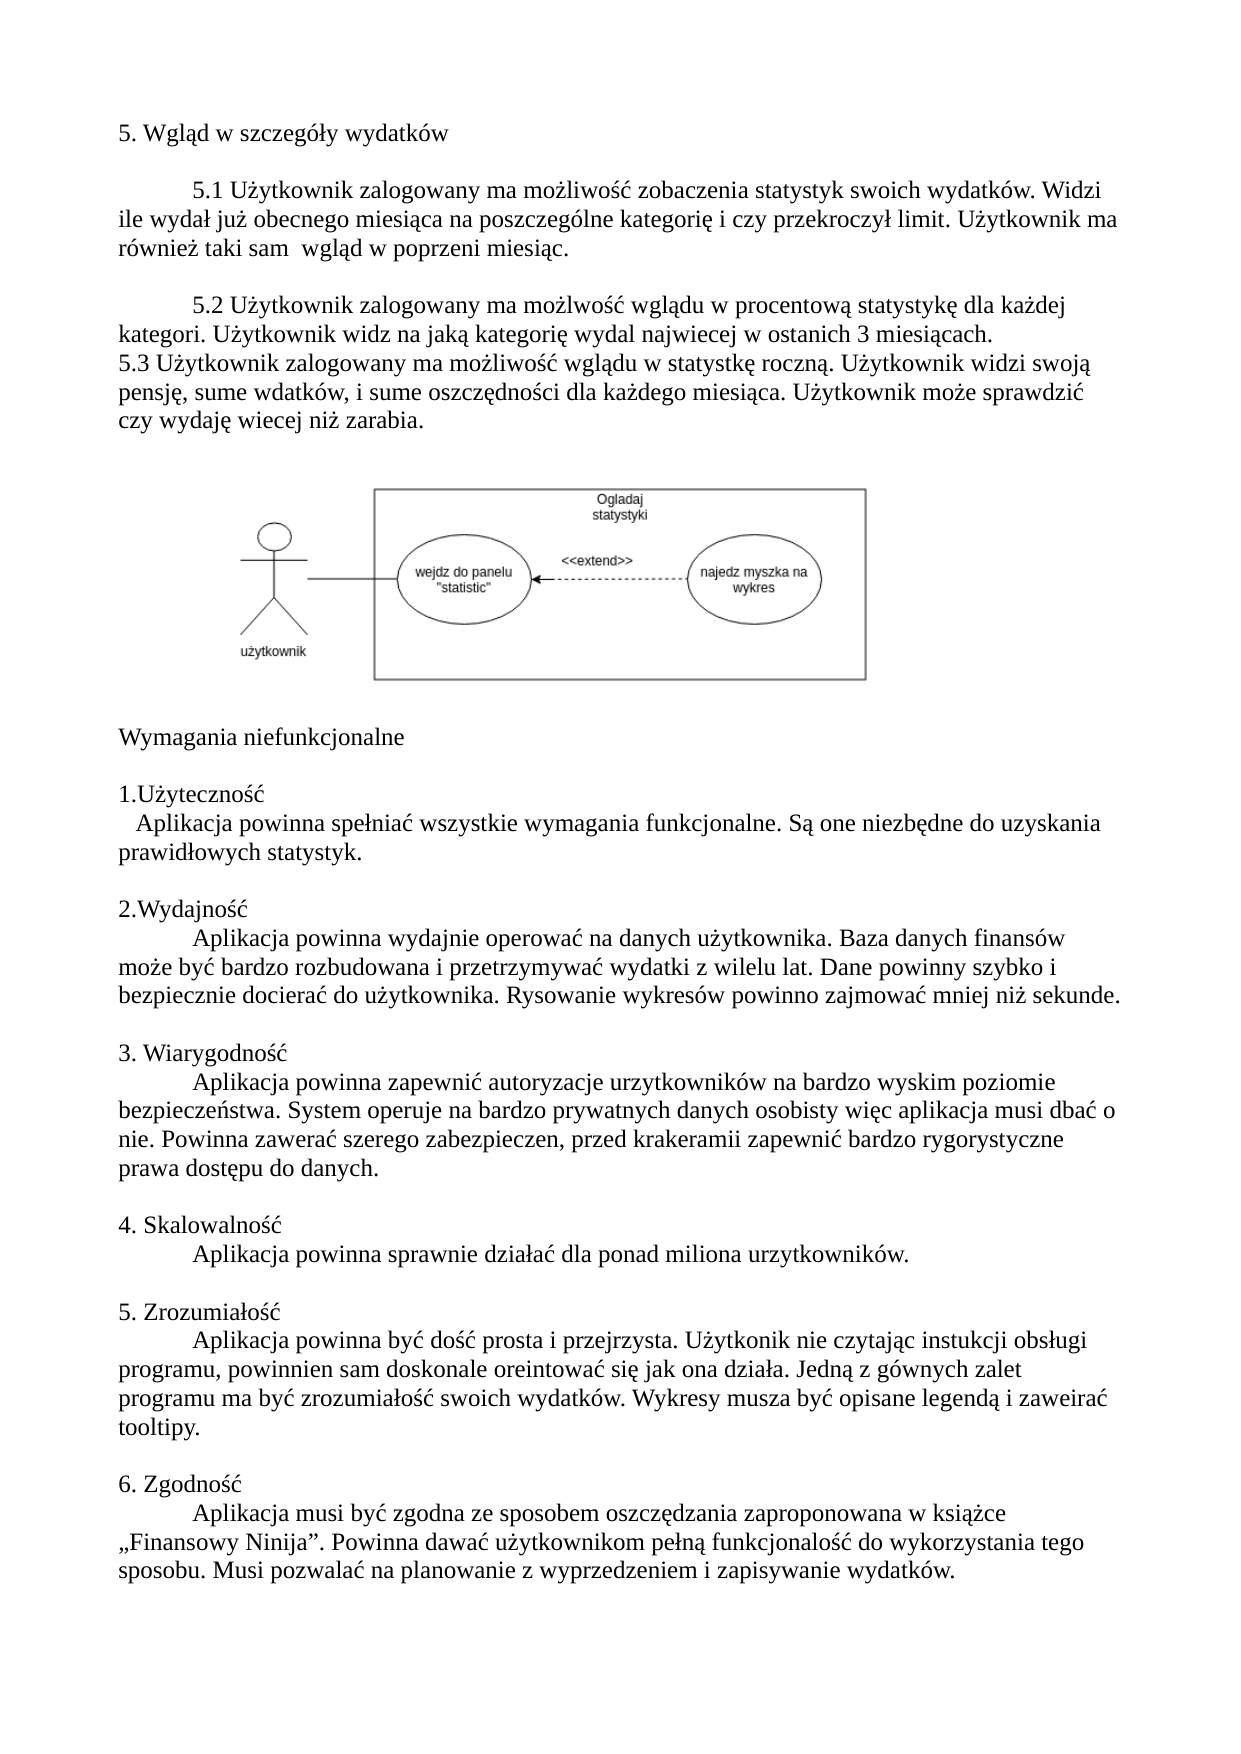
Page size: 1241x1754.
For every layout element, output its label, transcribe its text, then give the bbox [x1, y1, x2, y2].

text 5. Wgląd w szczegóły wydatków [118, 118, 1122, 147]
text 1.Użyteczność [118, 779, 1122, 808]
text Aplikacja powinna wydajnie operować na danych użytkownika. Baza danych finansów może być bardzo rozbudowana i przetrzymywać wydatki z wilelu lat. Dane powinny szybko i bezpiecznie docierać do użytkownika. Rysowanie wykresów powinno zajmować mniej niż sekunde. [118, 923, 1122, 1009]
text 5.3 Użytkownik zalogowany ma możliwość wglądu w statystkę roczną. Użytkownik widzi swoją pensję, sume wdatków, i sume oszczędności dla każdego miesiąca. Użytkownik może sprawdzić czy wydaję wiecej niż zarabia. [118, 348, 1122, 434]
text 5. Zrozumiałość [118, 1297, 1122, 1326]
text 3. Wiarygodność [118, 1038, 1122, 1067]
text Wymagania niefunkcjonalne [118, 722, 1122, 751]
text Aplikacja musi być zgodna ze sposobem oszczędzania zaproponowana w książce „Finansowy Ninija”. Powinna dawać użytkownikom pełną funkcjonalość do wykorzystania tego sposobu. Musi pozwalać na planowanie z wyprzedzeniem i zapisywanie wydatków. [118, 1498, 1122, 1584]
text Aplikacja powinna zapewnić autoryzacje urzytkowników na bardzo wyskim poziomie bezpieczeństwa. System operuje na bardzo prywatnych danych osobisty więc aplikacja musi dbać o nie. Powinna zawerać szerego zabezpieczen, przed krakeramii zapewnić bardzo rygorystyczne prawa dostępu do danych. [118, 1067, 1122, 1182]
text Aplikacja powinna być dość prosta i przejrzysta. Użytkonik nie czytając instukcji obsługi programu, powinnien sam doskonale oreintować się jak ona działa. Jedną z gównych zalet programu ma być zrozumiałość swoich wydatków. Wykresy musza być opisane legendą i zaweirać tooltipy. [118, 1326, 1122, 1441]
text Aplikacja powinna spełniać wszystkie wymagania funkcjonalne. Są one niezbędne do uzyskania prawidłowych statystyk. [118, 808, 1122, 866]
text 5.2 Użytkownik zalogowany ma możlwość wglądu w procentową statystykę dla każdej kategori. Użytkownik widz na jaką kategorię wydal najwiecej w ostanich 3 miesiącach. [118, 291, 1122, 348]
text Aplikacja powinna sprawnie działać dla ponad miliona urzytkowników. [118, 1239, 1122, 1268]
text 2.Wydajność [118, 894, 1122, 923]
text 6. Zgodność [118, 1469, 1122, 1498]
text 5.1 Użytkownik zalogowany ma możliwość zobaczenia statystyk swoich wydatków. Widzi ile wydał już obecnego miesiąca na poszczególne kategorię i czy przekroczył limit. Użytkownik ma również taki sam wgląd w poprzeni miesiąc. [118, 176, 1122, 262]
text 4. Skalowalność [118, 1211, 1122, 1239]
picture [235, 457, 888, 702]
